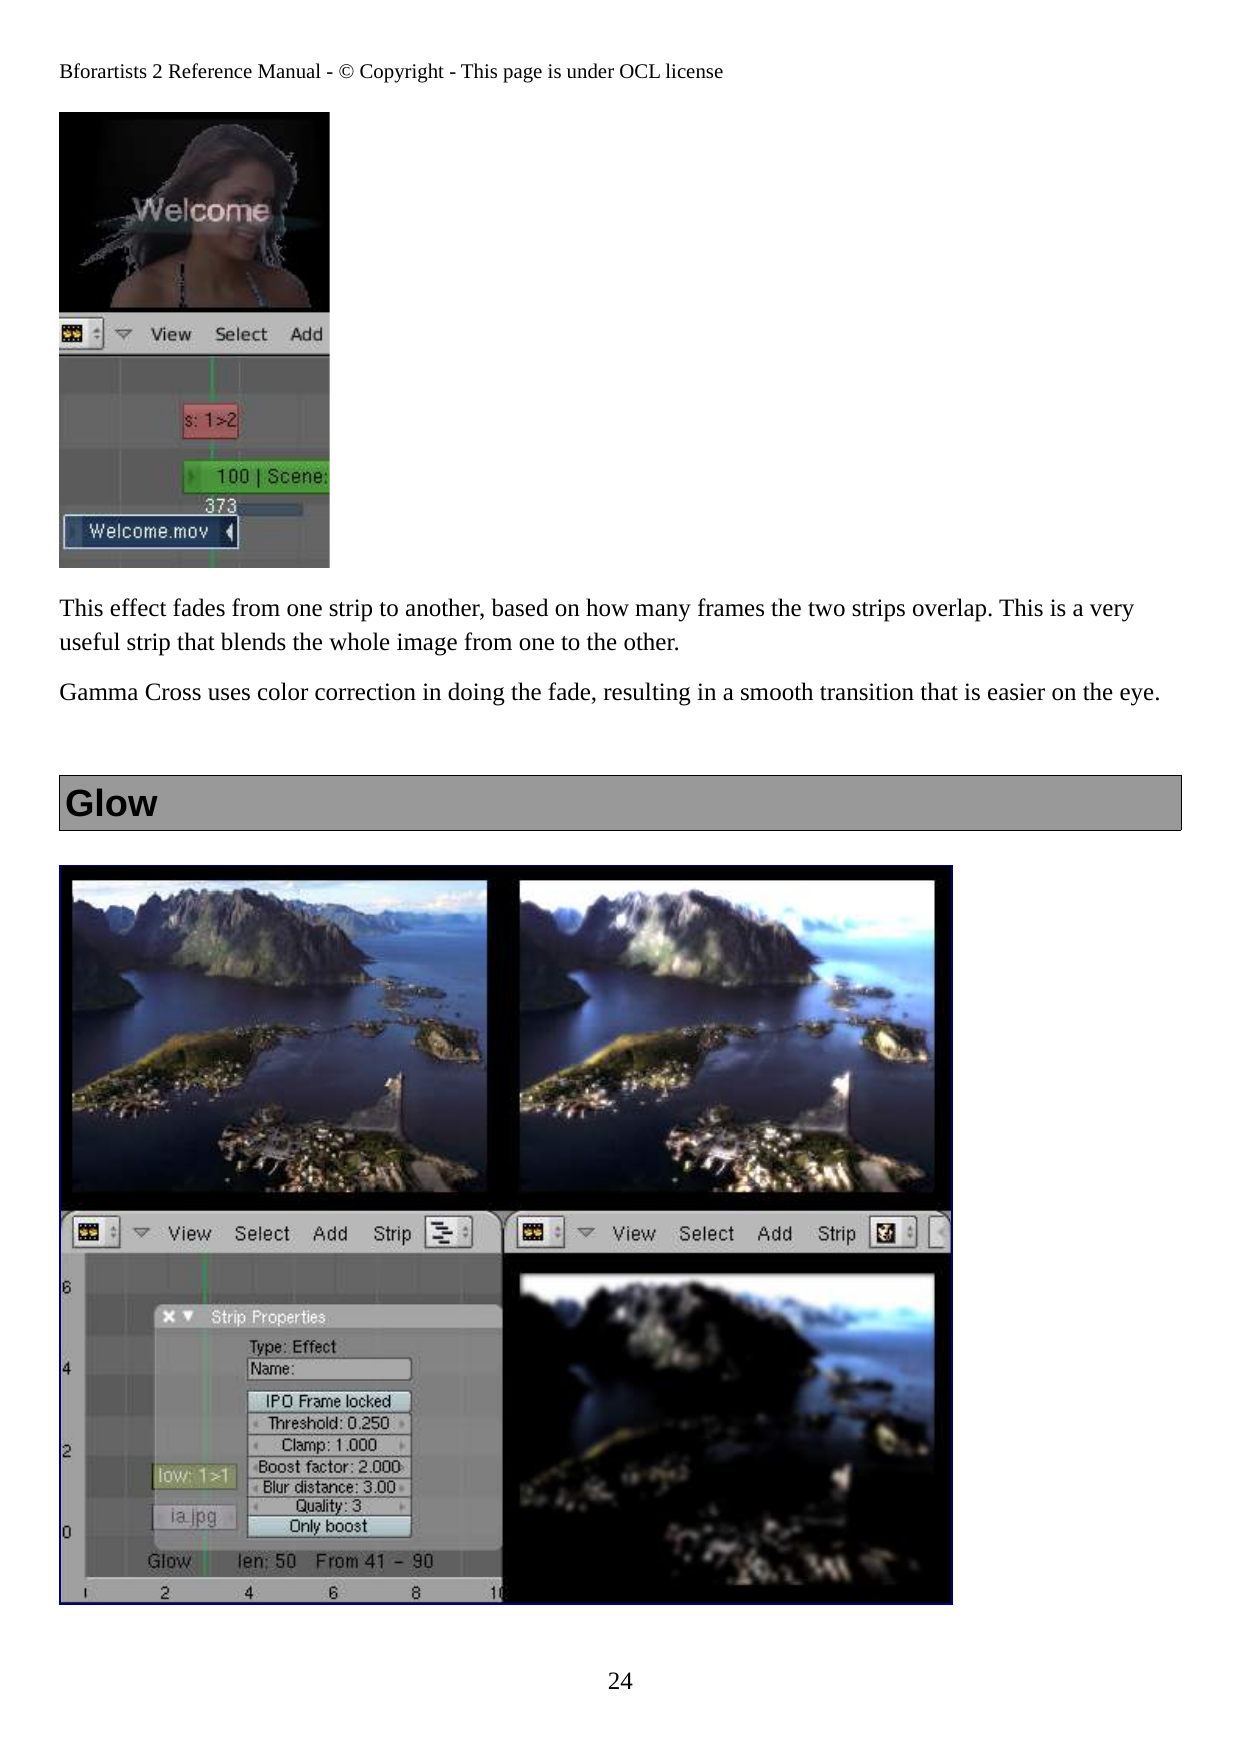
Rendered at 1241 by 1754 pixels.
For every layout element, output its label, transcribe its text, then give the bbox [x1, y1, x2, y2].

text Gamma Cross uses color correction in doing the fade, resulting in a smooth transition that is easier on the eye. [59, 677, 1181, 705]
picture [61, 866, 951, 1603]
picture [59, 112, 330, 568]
text This effect fades from one strip to another, based on how many frames the two strips overlap. This is a very useful strip that blends the whole image from one to the other. [59, 593, 1181, 656]
table_header Glow [60, 776, 1181, 830]
